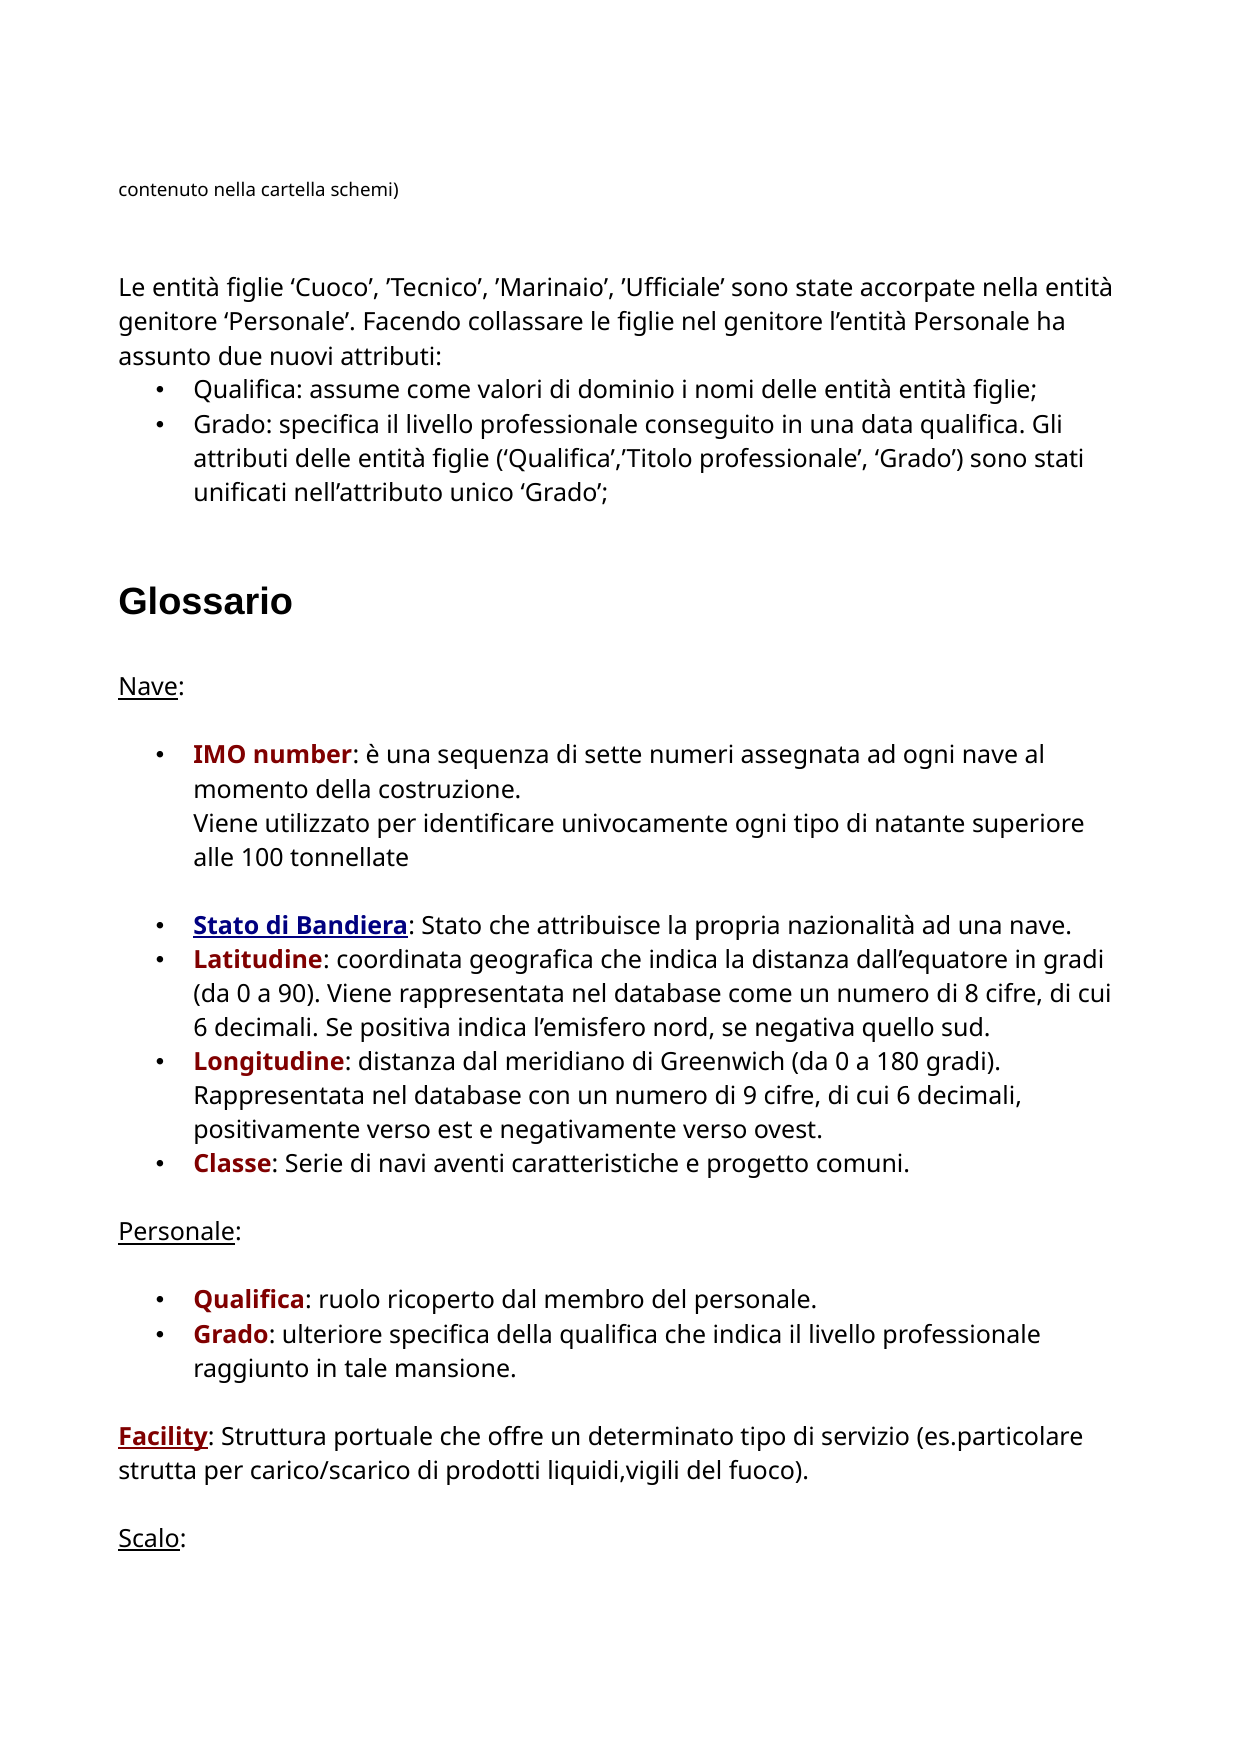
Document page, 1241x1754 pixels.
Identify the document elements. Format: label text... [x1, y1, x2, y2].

list Qualifica: ruolo ricoperto dal membro del personale. [156, 1282, 1122, 1316]
text contenuto nella cartella schemi) [118, 176, 1122, 202]
list Grado: ulteriore specifica della qualifica che indica il livello professionale raggiunto in tale mansione. [156, 1316, 1122, 1384]
list Latitudine: coordinata geografica che indica la distanza dall’equatore in gradi (da 0 a 90). Viene rappresentata nel database come un numero di 8 cifre, di cui 6 decimali. Se positiva indica l’emisfero nord, se negativa quello sud. [156, 942, 1122, 1044]
text Personale: [118, 1214, 1122, 1248]
list Classe: Serie di navi aventi caratteristiche e progetto comuni. [156, 1146, 1122, 1180]
list Stato di Bandiera: Stato che attribuisce la propria nazionalità ad una nave. [156, 907, 1122, 942]
text Nave: [118, 669, 1122, 703]
text Scalo: [118, 1521, 1122, 1555]
text Le entità figlie ‘Cuoco’, ’Tecnico’, ’Marinaio’, ’Ufficiale’ sono state accorpate nella entità genitore ‘Personale’. Facendo collassare le figlie nel genitore l’entità Personale ha assunto due nuovi attributi: [118, 270, 1122, 372]
list Longitudine: distanza dal meridiano di Greenwich (da 0 a 180 gradi). Rappresentata nel database con un numero di 9 cifre, di cui 6 decimali, positivamente verso est e negativamente verso ovest. [156, 1044, 1122, 1146]
subtitle Glossario [118, 579, 1122, 622]
list Grado: specifica il livello professionale conseguito in una data qualifica. Gli attributi delle entità figlie (‘Qualifica’,’Titolo professionale’, ‘Grado’) sono stati unificati nell’attributo unico ‘Grado’; [156, 406, 1122, 508]
text Facility: Struttura portuale che offre un determinato tipo di servizio (es.particolare strutta per carico/scarico di prodotti liquidi,vigili del fuoco). [118, 1418, 1122, 1487]
list Qualifica: assume come valori di dominio i nomi delle entità entità figlie; [156, 372, 1122, 406]
list IMO number: è una sequenza di sette numeri assegnata ad ogni nave al momento della costruzione. Viene utilizzato per identificare univocamente ogni tipo di natante superiore alle 100 tonnellate [156, 737, 1122, 873]
